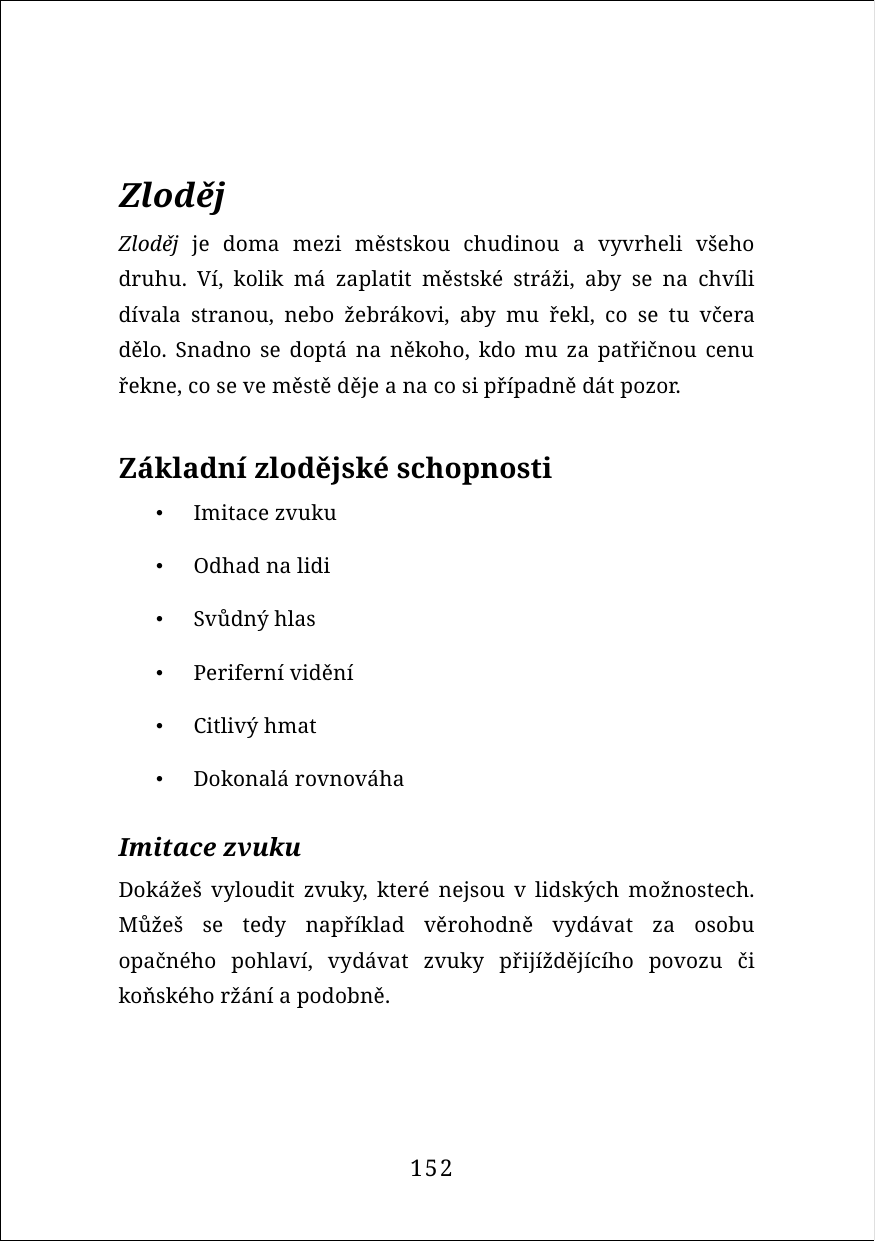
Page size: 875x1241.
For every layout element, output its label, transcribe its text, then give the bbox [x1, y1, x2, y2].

list Periferní vidění [156, 658, 756, 686]
subtitle Zloděj [118, 172, 756, 217]
list Dokonalá rovnováha [156, 764, 756, 793]
list Svůdný hlas [156, 604, 756, 633]
list Citlivý hmat [156, 711, 756, 739]
text Dokážeš vyloudit zvuky, které nejsou v lidských možnostech. Můžeš se tedy například věrohodně vydávat za osobu opačného pohlaví, vydávat zvuky přijíždějícího povozu či koňského ržání a podobně. [118, 875, 756, 1010]
list Imitace zvuku [156, 498, 756, 526]
subtitle Základní zlodějské schopnosti [118, 448, 756, 486]
text Zloděj je doma mezi městskou chudinou a vyvrheli všeho druhu. Ví, kolik má zaplatit městské stráži, aby se na chvíli dívala stranou, nebo žebrákovi, aby mu řekl, co se tu včera dělo. Snadno se doptá na někoho, kdo mu za patřičnou cenu řekne, co se ve městě děje a na co si případně dát pozor. [118, 229, 756, 399]
list Odhad na lidi [156, 551, 756, 580]
subtitle Imitace zvuku [118, 829, 756, 863]
